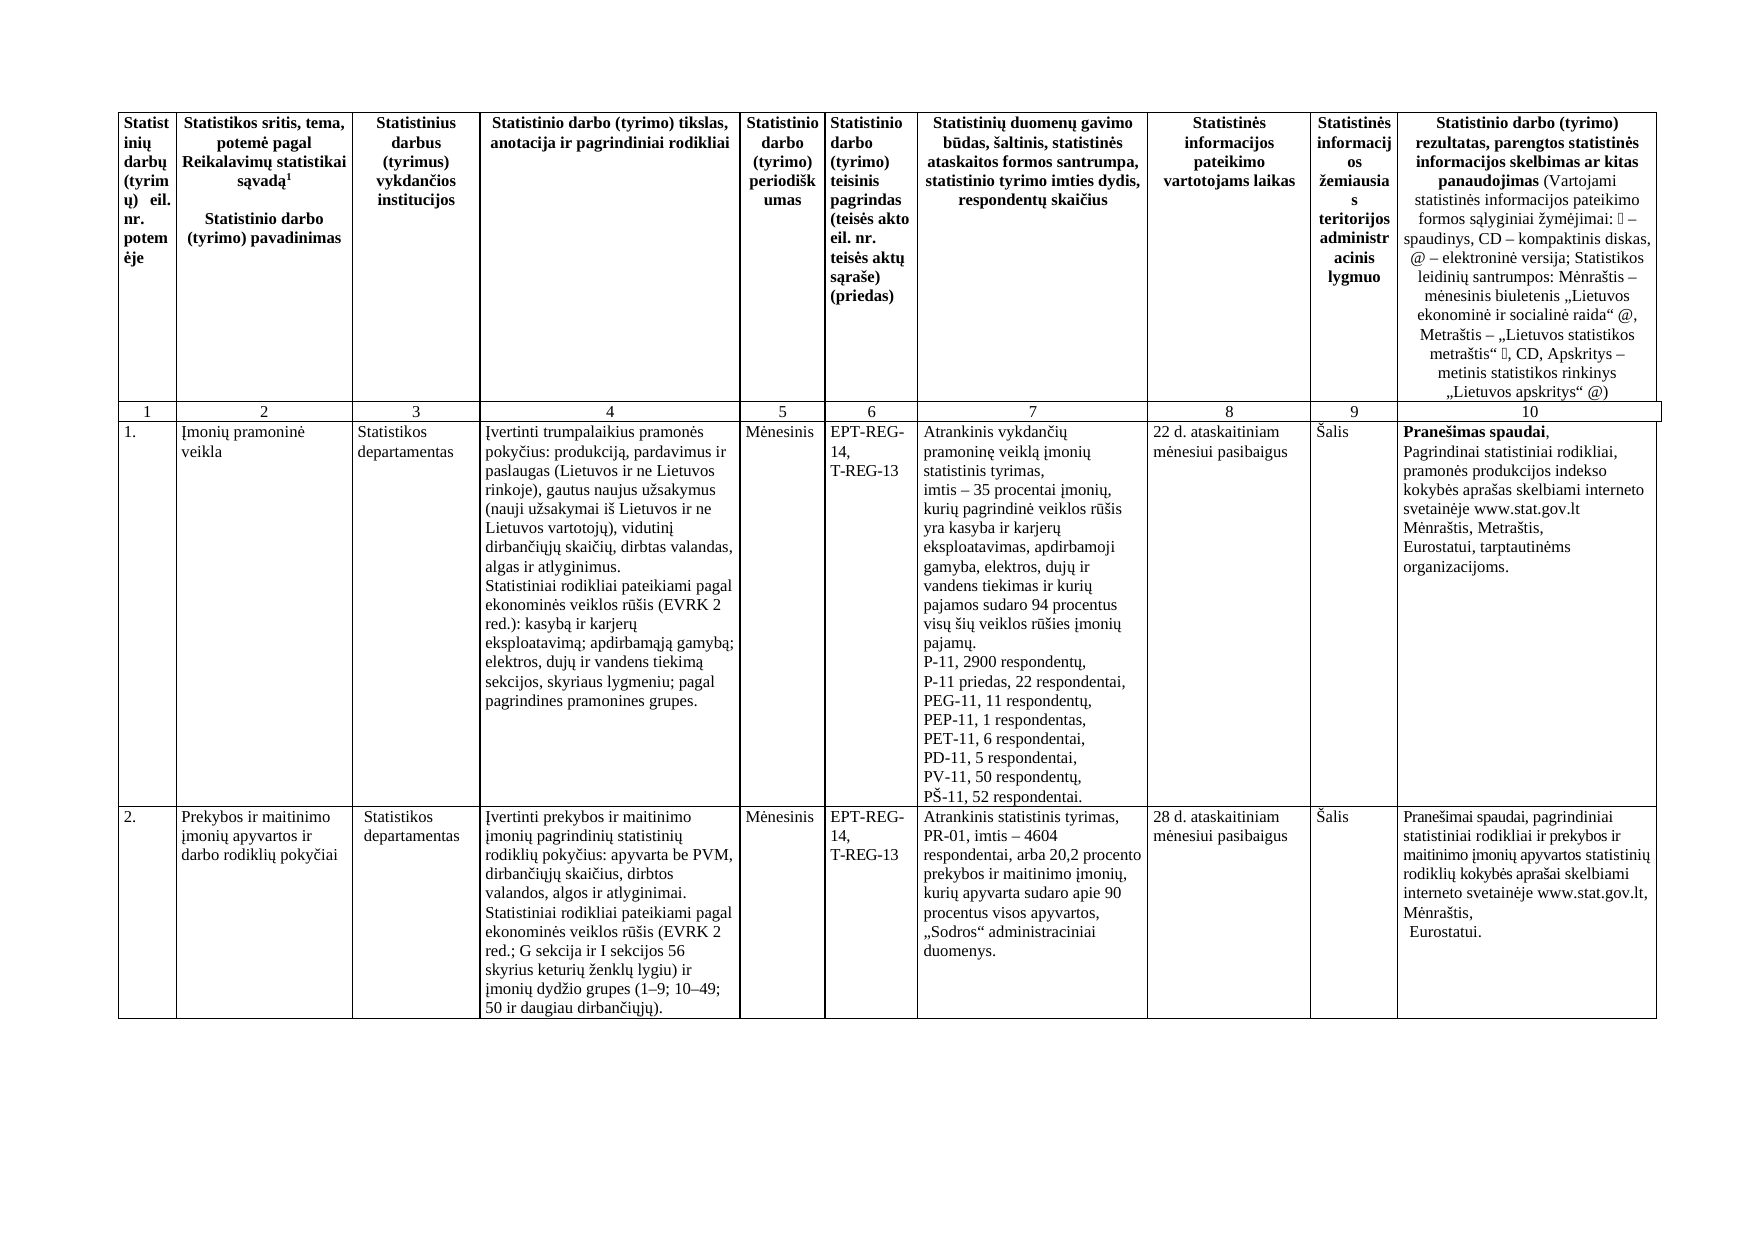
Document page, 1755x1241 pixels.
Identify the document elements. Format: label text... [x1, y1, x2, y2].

table_header Statistinio darbo (tyrimo) periodiškumas [741, 113, 824, 401]
table_header Statistinių duomenų gavimo būdas, šaltinis, statistinės ataskaitos formos santrumpa, statistinio tyrimo imties dydis, respondentų skaičius [918, 113, 1147, 401]
table_cell 4 [481, 402, 739, 421]
table_cell 1. [119, 422, 176, 806]
table_cell Šalis [1311, 422, 1397, 806]
table_header Statistinius darbus (tyrimus) vykdančios institucijos [353, 113, 479, 401]
table_cell [1657, 422, 1662, 806]
table_cell Atrankinis statistinis tyrimas, PR-01, imtis – 4604 respondentai, arba 20,2 procento prekybos ir maitinimo įmonių, kurių apyvarta sudaro apie 90 procentus visos apyvartos, „Sodros“ administraciniai duomenys. [918, 807, 1147, 1017]
table_cell EPT-REG-14, T-REG-13 [826, 807, 917, 1017]
table_header Statistinių darbų (tyrimų) eil. nr. potemėje [119, 113, 176, 401]
table_cell 7 [918, 402, 1147, 421]
table_cell 10 [1398, 402, 1661, 421]
table_cell 8 [1148, 402, 1310, 421]
table_cell 2. [119, 807, 176, 1017]
table_header Statistinio darbo (tyrimo) tikslas, anotacija ir pagrindiniai rodikliai [481, 113, 739, 401]
table_cell 5 [741, 402, 824, 421]
table_cell Prekybos ir maitinimo įmonių apyvartos ir darbo rodiklių pokyčiai [177, 807, 352, 1017]
table_header [1657, 112, 1662, 401]
table_cell EPT-REG-14, T-REG-13 [826, 422, 917, 806]
table_cell Mėnesinis [741, 422, 824, 806]
table_cell Pranešimas spaudai, Pagrindinai statistiniai rodikliai, pramonės produkcijos indekso kokybės aprašas skelbiami interneto svetainėje www.stat.gov.lt Mėnraštis, Metraštis, Eurostatui, tarptautinėms organizacijoms. [1398, 422, 1656, 806]
table_cell 28 d. ataskaitiniam mėnesiui pasibaigus [1148, 807, 1310, 1017]
table_cell Atrankinis vykdančių pramoninę veiklą įmonių statistinis tyrimas, imtis – 35 procentai įmonių, kurių pagrindinė veiklos rūšis yra kasyba ir karjerų eksploatavimas, apdirbamoji gamyba, elektros, dujų ir vandens tiekimas ir kurių pajamos sudaro 94 procentus visų šių veiklos rūšies įmonių pajamų. P-11, 2900 respondentų, P-11 priedas, 22 respondentai, PEG-11, 11 respondentų, PEP-11, 1 respondentas, PET-11, 6 respondentai, PD-11, 5 respondentai, PV-11, 50 respondentų, PŠ-11, 52 respondentai. [918, 422, 1147, 806]
table_cell Statistikos departamentas [353, 422, 479, 806]
table_cell 3 [353, 402, 479, 421]
table_cell 9 [1311, 402, 1397, 421]
table_cell Įmonių pramoninė veikla [177, 422, 352, 806]
table_header Statistinio darbo (tyrimo) teisinis pagrindas (teisės akto eil. nr. teisės aktų sąraše) (priedas) [826, 113, 917, 401]
table_cell 2 [177, 402, 352, 421]
table_header Statistinės informacijos pateikimo vartotojams laikas [1148, 113, 1310, 401]
table_header Statistinio darbo (tyrimo) rezultatas, parengtos statistinės informacijos skelbimas ar kitas panaudojimas (Vartojami statistinės informacijos pateikimo formos sąlyginiai žymėjimai:  – spaudinys, CD – kompaktinis diskas, @ – elektroninė versija; Statistikos leidinių santrumpos: Mėnraštis – mėnesinis biuletenis „Lietuvos ekonominė ir socialinė raida“ @, Metraštis – „Lietuvos statistikos metraštis“ , CD, Apskritys – metinis statistikos rinkinys „Lietuvos apskritys“ @) [1398, 113, 1656, 401]
table_cell Šalis [1311, 807, 1397, 1017]
table_cell [1657, 806, 1662, 1017]
table_cell Mėnesinis [741, 807, 824, 1017]
table_header Statistikos sritis, tema, potemė pagal Reikalavimų statistikai sąvadą1 Statistinio darbo (tyrimo) pavadinimas [177, 113, 352, 401]
table_cell Įvertinti prekybos ir maitinimo įmonių pagrindinių statistinių rodiklių pokyčius: apyvarta be PVM, dirbančiųjų skaičius, dirbtos valandos, algos ir atlyginimai. Statistiniai rodikliai pateikiami pagal ekonominės veiklos rūšis (EVRK 2 red.; G sekcija ir I sekcijos 56 skyrius keturių ženklų lygiu) ir įmonių dydžio grupes (1–9; 10–49; 50 ir daugiau dirbančiųjų). [481, 807, 739, 1017]
table_header Statistinės informacijos žemiausias teritorijos administracinis lygmuo [1311, 113, 1397, 401]
table_cell Statistikos departamentas [353, 807, 479, 1017]
table_cell Pranešimai spaudai, pagrindiniai statistiniai rodikliai ir prekybos ir maitinimo įmonių apyvartos statistinių rodiklių kokybės aprašai skelbiami interneto svetainėje www.stat.gov.lt, Mėnraštis, Eurostatui. [1398, 807, 1656, 1017]
table_cell 22 d. ataskaitiniam mėnesiui pasibaigus [1148, 422, 1310, 806]
table_cell Įvertinti trumpalaikius pramonės pokyčius: produkciją, pardavimus ir paslaugas (Lietuvos ir ne Lietuvos rinkoje), gautus naujus užsakymus (nauji užsakymai iš Lietuvos ir ne Lietuvos vartotojų), vidutinį dirbančiųjų skaičių, dirbtas valandas, algas ir atlyginimus. Statistiniai rodikliai pateikiami pagal ekonominės veiklos rūšis (EVRK 2 red.): kasybą ir karjerų eksploatavimą; apdirbamąją gamybą; elektros, dujų ir vandens tiekimą sekcijos, skyriaus lygmeniu; pagal pagrindines pramonines grupes. [481, 422, 739, 806]
table_cell 6 [826, 402, 917, 421]
table_cell 1 [119, 402, 176, 421]
